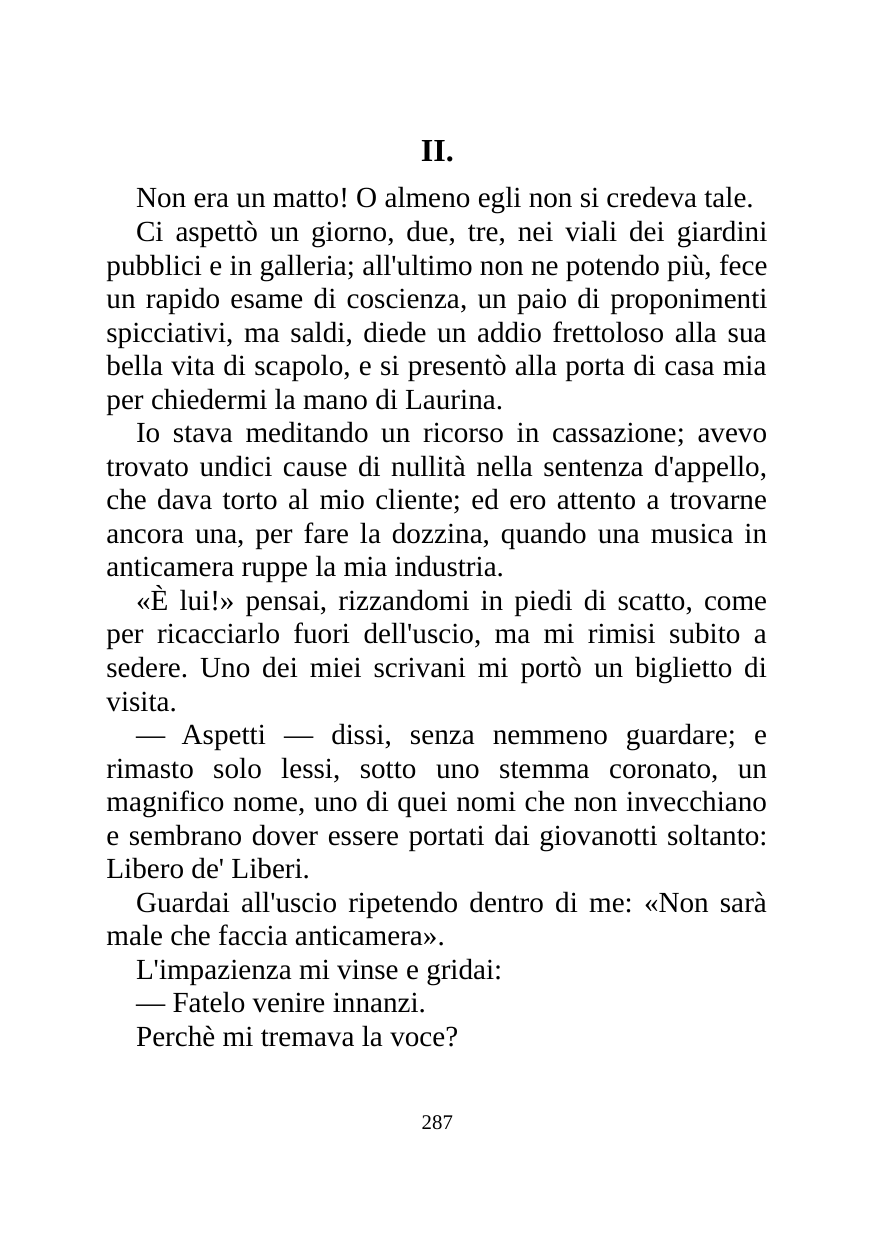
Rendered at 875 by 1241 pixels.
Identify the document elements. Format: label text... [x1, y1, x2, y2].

text — Fatelo venire innanzi. [106, 986, 768, 1019]
text Perchè mi tremava la voce? [106, 1019, 768, 1053]
text «È lui!» pensai, rizzandomi in piedi di scatto, come per ricacciarlo fuori dell'uscio, ma mi rimisi subito a sedere. Uno dei miei scrivani mi portò un biglietto di visita. [106, 583, 768, 717]
text Ci aspettò un giorno, due, tre, nei viali dei giardini pubblici e in galleria; all'ultimo non ne potendo più, fece un rapido esame di coscienza, un paio di proponimenti spicciativi, ma saldi, diede un addio frettoloso alla sua bella vita di scapolo, e si presentò alla porta di casa mia per chiedermi la mano di Laurina. [106, 214, 768, 415]
text Io stava meditando un ricorso in cassazione; avevo trovato undici cause di nullità nella sentenza d'appello, che dava torto al mio cliente; ed ero attento a trovarne ancora una, per fare la dozzina, quando una musica in anticamera ruppe la mia industria. [106, 415, 768, 583]
text — Aspetti — dissi, senza nemmeno guardare; e rimasto solo lessi, sotto uno stemma coronato, un magnifico nome, uno di quei nomi che non invecchiano e sembrano dover essere portati dai giovanotti soltanto: Libero de' Liberi. [106, 717, 768, 885]
subtitle II. [106, 131, 768, 168]
text L'impazienza mi vinse e gridai: [106, 952, 768, 986]
text Guardai all'uscio ripetendo dentro di me: «Non sarà male che faccia anticamera». [106, 885, 768, 952]
text Non era un matto! O almeno egli non si credeva tale. [106, 181, 768, 214]
